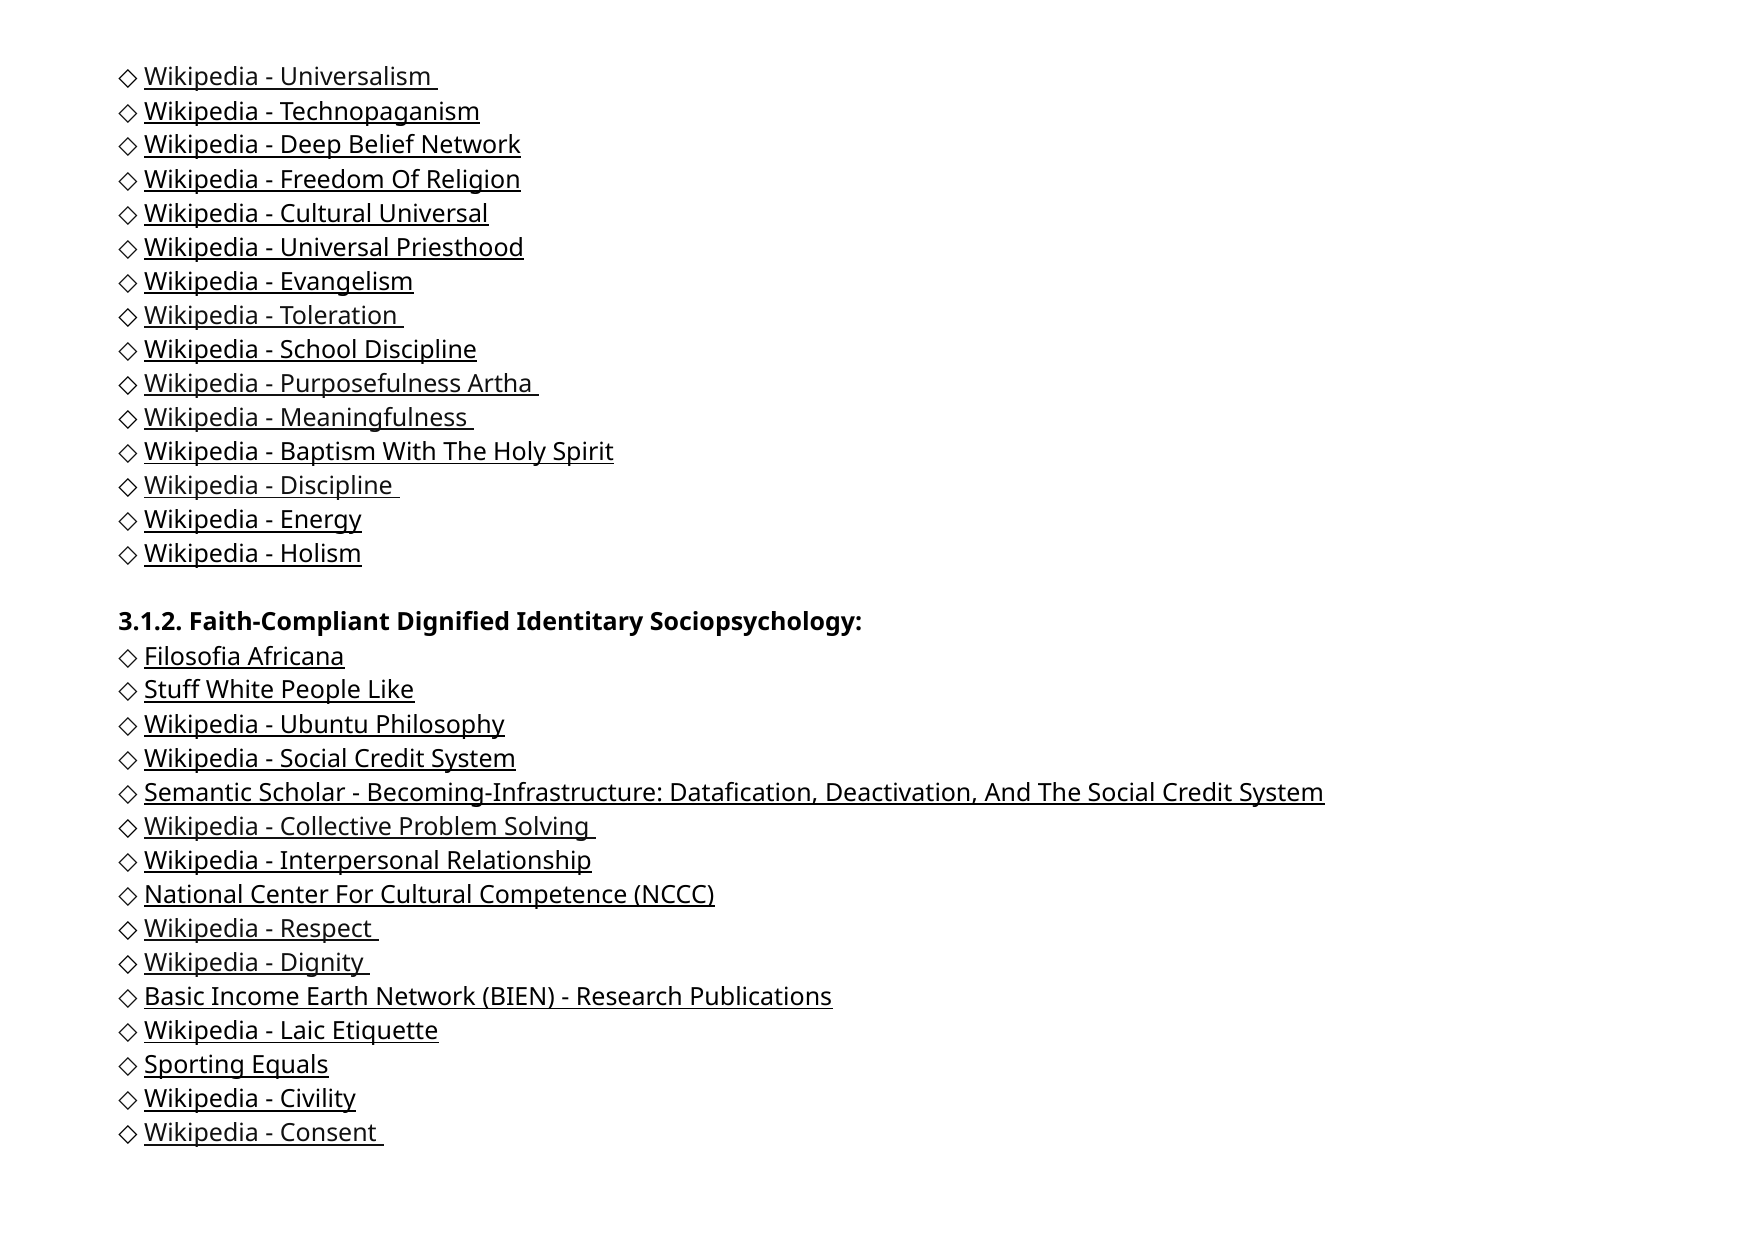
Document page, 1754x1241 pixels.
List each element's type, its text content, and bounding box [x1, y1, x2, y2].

text ◇ Basic Income Earth Network (BIEN) - Research Publications [118, 979, 1695, 1013]
text ◇ National Center For Cultural Competence (NCCC) [118, 877, 1695, 911]
text ◇ Sporting Equals [118, 1047, 1695, 1081]
text ◇ Wikipedia - Ubuntu Philosophy [118, 706, 1695, 740]
text ◇ Wikipedia - Dignity [118, 945, 1695, 979]
text ◇ Wikipedia - Collective Problem Solving [118, 808, 1695, 842]
text ◇ Wikipedia - Social Credit System [118, 740, 1695, 774]
text ◇ Wikipedia - Meaningfulness [118, 400, 1695, 434]
text ◇ Wikipedia - Technopaganism [118, 93, 1695, 127]
text ◇ Wikipedia - Universal Priesthood [118, 229, 1695, 263]
text ◇ Wikipedia - Holism [118, 536, 1695, 570]
text ◇ Wikipedia - Baptism With The Holy Spirit [118, 434, 1695, 468]
text ◇ Wikipedia - Toleration [118, 297, 1695, 332]
text ◇ Filosofia Africana [118, 638, 1695, 672]
text ◇ Wikipedia - Universalism [118, 59, 1695, 93]
text ◇ Wikipedia - Deep Belief Network [118, 127, 1695, 161]
text ◇ Wikipedia - Energy [118, 502, 1695, 536]
text ◇ Wikipedia - Respect [118, 911, 1695, 945]
text ◇ Wikipedia - Cultural Universal [118, 195, 1695, 229]
text ◇ Wikipedia - Discipline [118, 468, 1695, 502]
text ◇ Semantic Scholar - Becoming-Infrastructure: Datafication, Deactivation, And The Social Credit System [118, 774, 1695, 808]
text 3.1.2. Faith-Compliant Dignified Identitary Sociopsychology: [118, 604, 1695, 638]
text ◇ Wikipedia - Evangelism [118, 263, 1695, 297]
text ◇ Wikipedia - Consent [118, 1115, 1695, 1149]
text ◇ Wikipedia - Laic Etiquette [118, 1013, 1695, 1047]
text ◇ Wikipedia - Interpersonal Relationship [118, 842, 1695, 877]
text ◇ Wikipedia - Civility [118, 1081, 1695, 1115]
text ◇ Wikipedia - Freedom Of Religion [118, 161, 1695, 195]
text ◇ Wikipedia - Purposefulness Artha [118, 366, 1695, 400]
text ◇ Stuff White People Like [118, 672, 1695, 706]
text ◇ Wikipedia - School Discipline [118, 332, 1695, 366]
